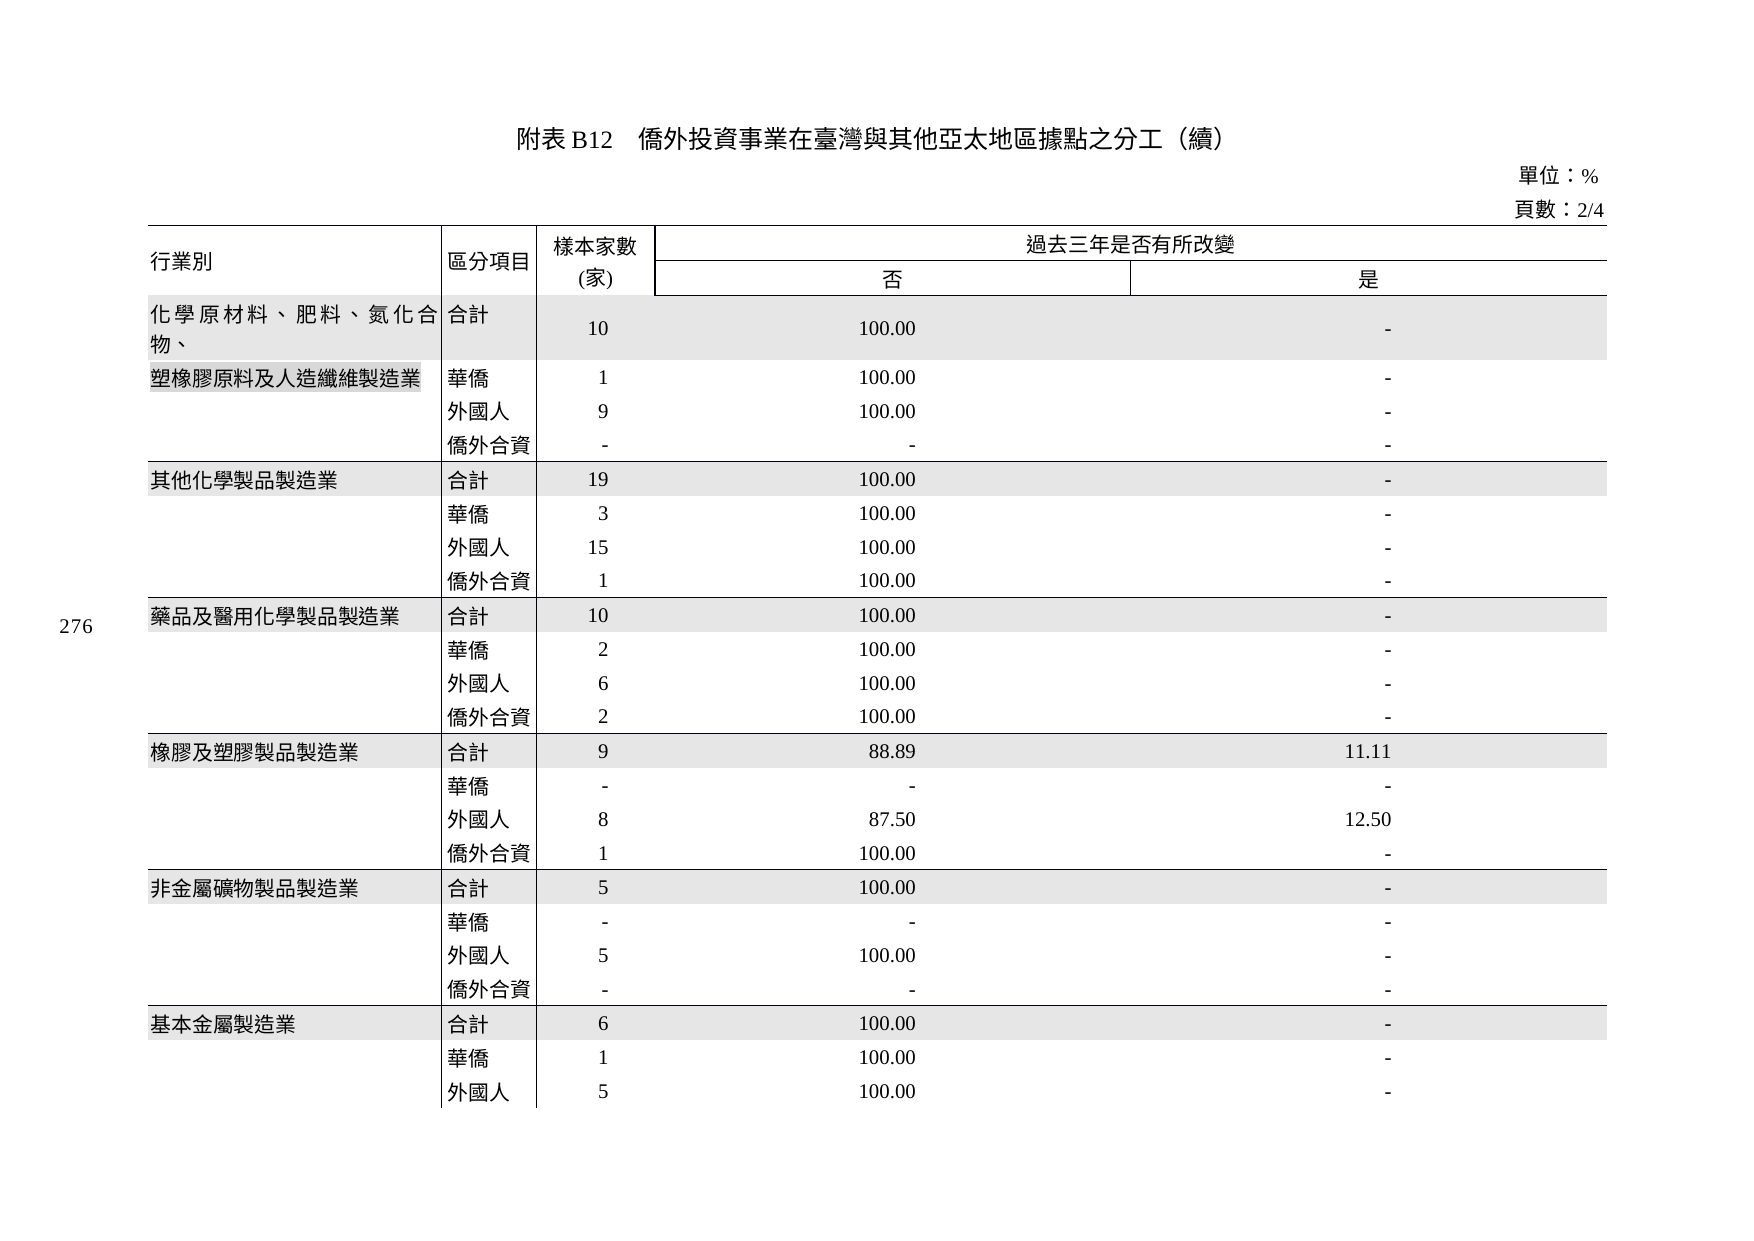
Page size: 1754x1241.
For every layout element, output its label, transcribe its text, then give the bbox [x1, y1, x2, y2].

table_cell 9 [537, 734, 655, 768]
table_cell [148, 1074, 441, 1108]
table_cell 頁數：2/4 [148, 192, 1607, 225]
table_cell 6 [537, 1006, 655, 1040]
table_cell 華僑 [442, 496, 536, 530]
table_cell - [655, 768, 1131, 802]
table_cell 6 [537, 666, 655, 699]
table_cell [148, 530, 441, 563]
table_cell [148, 496, 441, 530]
table_cell [148, 1040, 441, 1074]
table_cell 5 [537, 1074, 655, 1108]
table_cell - [1131, 428, 1607, 461]
table_cell 合計 [442, 1006, 536, 1040]
table_cell [148, 768, 441, 802]
table_cell 藥品及醫用化學製品製造業 [148, 598, 441, 632]
table_cell - [1131, 972, 1607, 1005]
table_cell [148, 394, 441, 427]
table_cell - [1131, 598, 1607, 632]
table_cell 僑外合資 [442, 700, 536, 733]
table_cell - [1131, 530, 1607, 563]
table_cell 否 [656, 261, 1130, 295]
table_cell 僑外合資 [442, 564, 536, 597]
table_cell 100.00 [655, 1006, 1131, 1040]
table_cell [148, 632, 441, 666]
table_cell 僑外合資 [442, 836, 536, 869]
table_cell - [537, 428, 655, 461]
table_cell 橡膠及塑膠製品製造業 [148, 734, 441, 768]
table_cell 100.00 [655, 462, 1131, 496]
table_cell 100.00 [655, 296, 1131, 360]
table_cell 華僑 [442, 360, 536, 394]
table_cell 化學原材料、肥料、氮化合物、 [148, 295, 441, 360]
table_cell - [1131, 462, 1607, 496]
table_cell 僑外合資 [442, 428, 536, 461]
table_cell - [1131, 768, 1607, 802]
table_cell - [1131, 394, 1607, 427]
table_cell 1 [537, 836, 655, 869]
table_cell - [1131, 360, 1607, 394]
table_cell 11.11 [1131, 734, 1607, 768]
table_cell 9 [537, 394, 655, 427]
table_cell 100.00 [655, 530, 1131, 563]
table_cell 15 [537, 530, 655, 563]
table_cell 行業別 [148, 226, 441, 295]
table_cell 合計 [442, 598, 536, 632]
table_cell 華僑 [442, 904, 536, 938]
table_cell 外國人 [442, 530, 536, 563]
table_cell [148, 836, 441, 869]
table_cell 其他化學製品製造業 [148, 462, 441, 496]
table_cell [148, 700, 441, 733]
table_cell 單位：% [148, 158, 1607, 192]
table_cell 1 [537, 360, 655, 394]
table_cell - [1131, 1006, 1607, 1040]
table_cell 100.00 [655, 394, 1131, 427]
table_cell 100.00 [655, 666, 1131, 699]
table_cell 2 [537, 700, 655, 733]
table_cell - [1131, 1074, 1607, 1108]
table_cell - [1131, 496, 1607, 530]
table_header 附表B12 僑外投資事業在臺灣與其他亞太地區據點之分工（續） [148, 118, 1607, 158]
table_cell 華僑 [442, 1040, 536, 1074]
table_cell 外國人 [442, 1074, 536, 1108]
table_cell - [1131, 938, 1607, 972]
table_cell - [1131, 870, 1607, 904]
table_cell - [1131, 296, 1607, 360]
table_cell 外國人 [442, 666, 536, 699]
table_cell 區分項目 [442, 226, 536, 295]
table_cell [148, 904, 441, 938]
table_cell 100.00 [655, 836, 1131, 869]
table_cell - [655, 972, 1131, 1005]
table_cell - [1131, 666, 1607, 699]
table_cell 1 [537, 1040, 655, 1074]
table_cell - [1131, 564, 1607, 597]
table_cell 100.00 [655, 360, 1131, 394]
table_cell 19 [537, 462, 655, 496]
table_cell 10 [537, 598, 655, 632]
table_cell - [1131, 836, 1607, 869]
table_cell [148, 938, 441, 972]
table_cell 外國人 [442, 394, 536, 427]
table_cell 是 [1131, 261, 1607, 295]
table_cell 合計 [442, 295, 536, 360]
table_cell 1 [537, 564, 655, 597]
table_cell 100.00 [655, 632, 1131, 666]
table_cell 100.00 [655, 1040, 1131, 1074]
table_cell 100.00 [655, 496, 1131, 530]
table_cell 塑橡膠原料及人造纖維製造業 [148, 360, 441, 394]
table_cell [148, 972, 441, 1005]
table_cell - [1131, 904, 1607, 938]
table_cell 5 [537, 938, 655, 972]
table_cell 5 [537, 870, 655, 904]
table_cell 合計 [442, 870, 536, 904]
table_cell - [537, 768, 655, 802]
table_cell 僑外合資 [442, 972, 536, 1005]
table_cell 華僑 [442, 768, 536, 802]
table_cell 華僑 [442, 632, 536, 666]
table_cell 外國人 [442, 802, 536, 836]
table_cell 100.00 [655, 870, 1131, 904]
table_cell 10 [537, 295, 655, 360]
table_cell 12.50 [1131, 802, 1607, 836]
table_cell 2 [537, 632, 655, 666]
table_cell [148, 428, 441, 461]
table_cell - [537, 972, 655, 1005]
table_cell 合計 [442, 734, 536, 768]
table_cell 87.50 [655, 802, 1131, 836]
table_cell - [1131, 700, 1607, 733]
table_cell [148, 564, 441, 597]
table_cell [148, 802, 441, 836]
table_cell - [537, 904, 655, 938]
table_cell 100.00 [655, 1074, 1131, 1108]
table_cell 100.00 [655, 938, 1131, 972]
table_cell 基本金屬製造業 [148, 1006, 441, 1040]
table_cell 外國人 [442, 938, 536, 972]
table_cell [148, 666, 441, 699]
table_cell - [655, 428, 1131, 461]
table_cell 非金屬礦物製品製造業 [148, 870, 441, 904]
table_cell 樣本家數(家) [537, 226, 654, 295]
table_cell - [1131, 1040, 1607, 1074]
table_cell - [655, 904, 1131, 938]
table_cell 88.89 [655, 734, 1131, 768]
table_cell 合計 [442, 462, 536, 496]
table_cell 100.00 [655, 700, 1131, 733]
table_cell - [1131, 632, 1607, 666]
table_cell 過去三年是否有所改變 [656, 226, 1607, 260]
table_cell 8 [537, 802, 655, 836]
table_cell 100.00 [655, 598, 1131, 632]
table_cell 3 [537, 496, 655, 530]
table_cell 100.00 [655, 564, 1131, 597]
